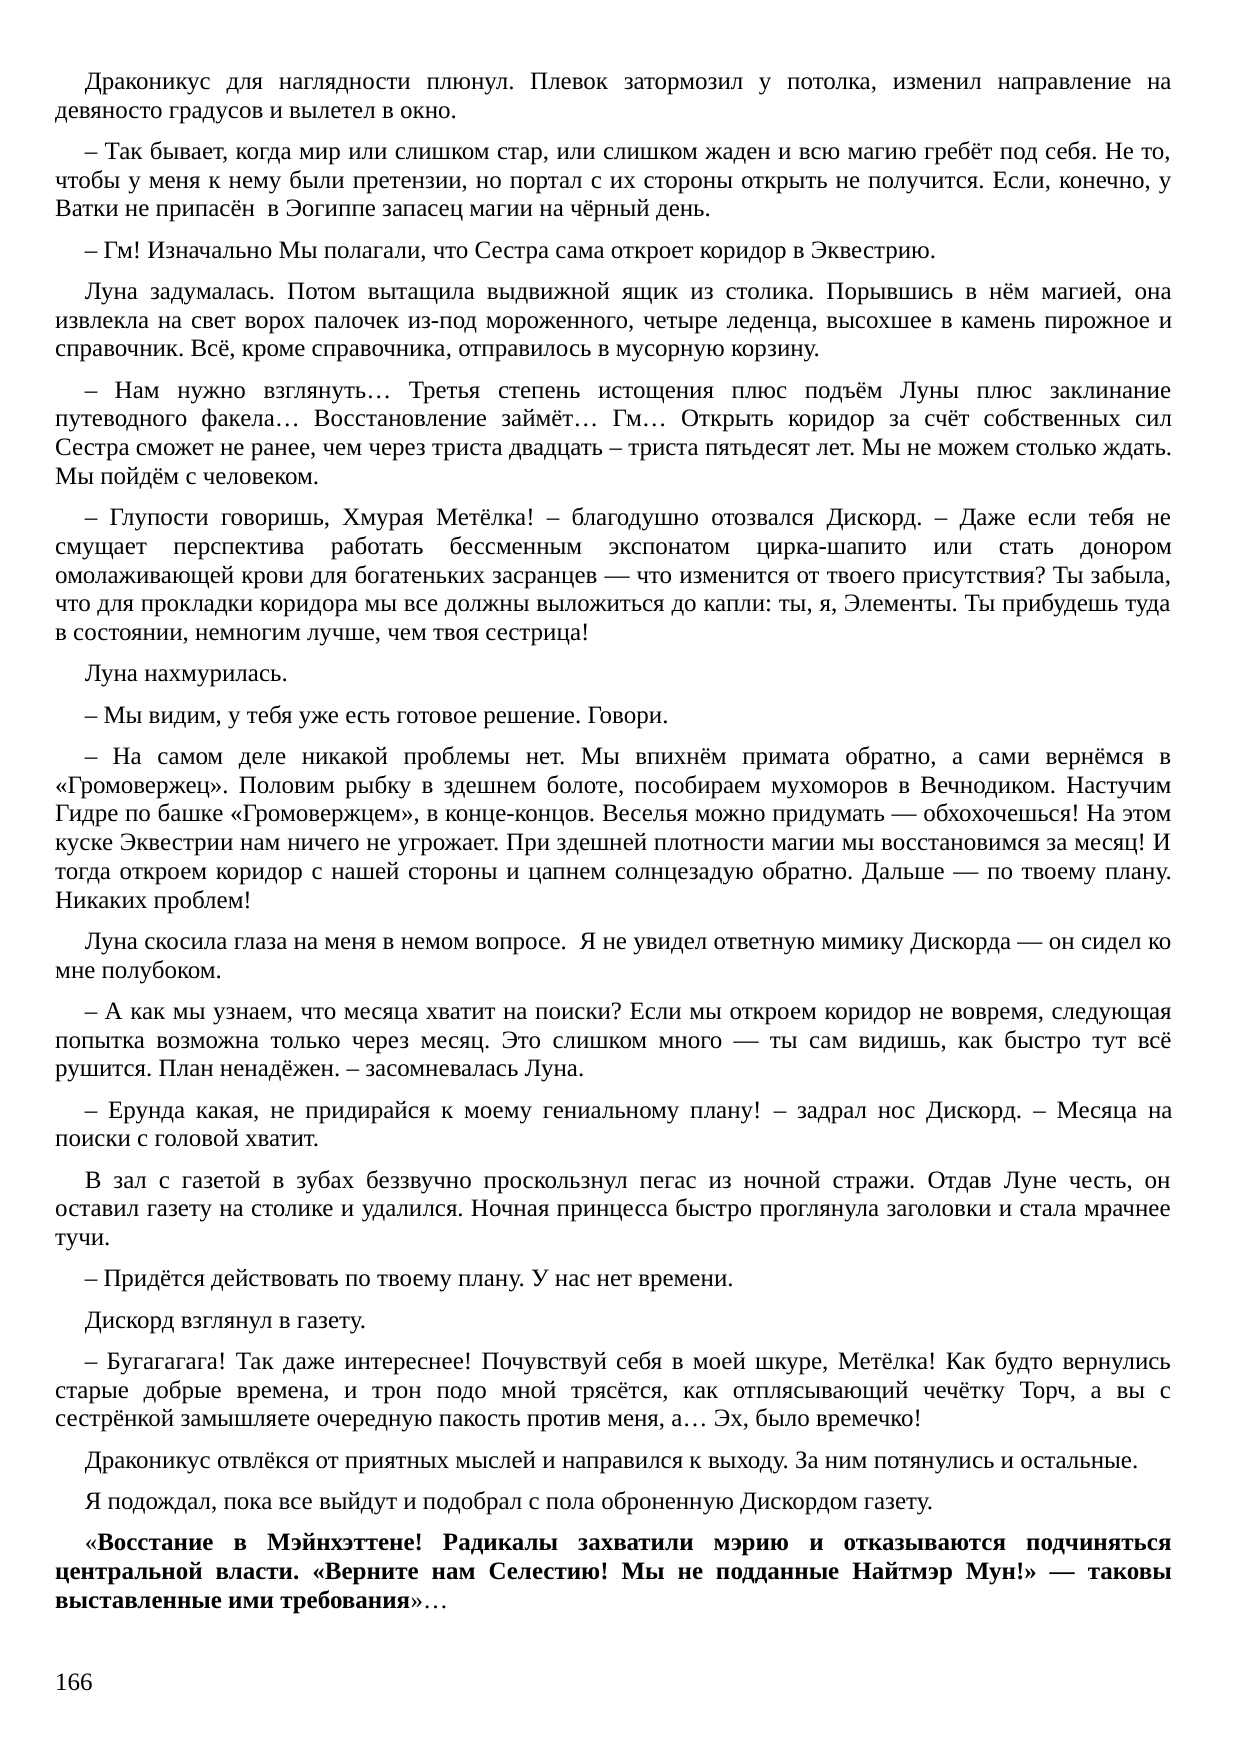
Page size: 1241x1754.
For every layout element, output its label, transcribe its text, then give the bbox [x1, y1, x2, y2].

text Луна скосила глаза на меня в немом вопросе. Я не увидел ответную мимику Дискорда — он сидел ко мне полубоком. [55, 926, 1173, 983]
text – Гм! Изначально Мы полагали, что Сестра сама откроет коридор в Эквестрию. [55, 235, 1173, 263]
text – Мы видим, у тебя уже есть готовое решение. Говори. [55, 700, 1173, 728]
text Я подождал, пока все выйдут и подобрал с пола оброненную Дискордом газету. [55, 1486, 1173, 1515]
text Дискорд взглянул в газету. [55, 1305, 1173, 1333]
text Драконикус для наглядности плюнул. Плевок затормозил у потолка, изменил направление на девяносто градусов и вылетел в окно. [55, 66, 1173, 123]
text – Бугагагага! Так даже интереснее! Почувствуй себя в моей шкуре, Метёлка! Как будто вернулись старые добрые времена, и трон подо мной трясётся, как отплясывающий чечётку Торч, а вы с сестрёнкой замышляете очередную пакость против меня, а… Эх, было времечко! [55, 1346, 1173, 1432]
text В зал с газетой в зубах беззвучно проскользнул пегас из ночной стражи. Отдав Луне честь, он оставил газету на столике и удалился. Ночная принцесса быстро проглянула заголовки и стала мрачнее тучи. [55, 1165, 1173, 1251]
text – На самом деле никакой проблемы нет. Мы впихнём примата обратно, а сами вернёмся в «Громовержец». Половим рыбку в здешнем болоте, пособираем мухоморов в Вечнодиком. Настучим Гидре по башке «Громовержцем», в конце-концов. Веселья можно придумать — обхохочешься! На этом куске Эквестрии нам ничего не угрожает. При здешней плотности магии мы восстановимся за месяц! И тогда откроем коридор с нашей стороны и цапнем солнцезадую обратно. Дальше — по твоему плану. Никаких проблем! [55, 741, 1173, 913]
text Луна нахмурилась. [55, 658, 1173, 687]
text – А как мы узнаем, что месяца хватит на поиски? Если мы откроем коридор не вовремя, следующая попытка возможна только через месяц. Это слишком много — ты сам видишь, как быстро тут всё рушится. План ненадёжен. – засомневалась Луна. [55, 996, 1173, 1082]
text Луна задумалась. Потом вытащила выдвижной ящик из столика. Порывшись в нём магией, она извлекла на свет ворох палочек из-под мороженного, четыре леденца, высохшее в камень пирожное и справочник. Всё, кроме справочника, отправилось в мусорную корзину. [55, 276, 1173, 362]
text – Нам нужно взглянуть… Третья степень истощения плюс подъём Луны плюс заклинание путеводного факела… Восстановление займёт… Гм… Открыть коридор за счёт собственных сил Сестра сможет не ранее, чем через триста двадцать – триста пятьдесят лет. Мы не можем столько ждать. Мы пойдём с человеком. [55, 375, 1173, 490]
text – Так бывает, когда мир или слишком стар, или слишком жаден и всю магию гребёт под себя. Не то, чтобы у меня к нему были претензии, но портал с их стороны открыть не получится. Если, конечно, у Ватки не припасён в Эогиппе запасец магии на чёрный день. [55, 136, 1173, 222]
text – Глупости говоришь, Хмурая Метёлка! – благодушно отозвался Дискорд. – Даже если тебя не смущает перспектива работать бессменным экспонатом цирка-шапито или стать донором омолаживающей крови для богатеньких засранцев — что изменится от твоего присутствия? Ты забыла, что для прокладки коридора мы все должны выложиться до капли: ты, я, Элементы. Ты прибудешь туда в состоянии, немногим лучше, чем твоя сестрица! [55, 502, 1173, 646]
text Драконикус отвлёкся от приятных мыслей и направился к выходу. За ним потянулись и остальные. [55, 1445, 1173, 1473]
text – Ерунда какая, не придирайся к моему гениальному плану! – задрал нос Дискорд. – Месяца на поиски с головой хватит. [55, 1095, 1173, 1152]
text – Придётся действовать по твоему плану. У нас нет времени. [55, 1263, 1173, 1292]
text «Восстание в Мэйнхэттене! Радикалы захватили мэрию и отказываются подчиняться центральной власти. «Верните нам Селестию! Мы не подданные Найтмэр Мун!» — таковы выставленные ими требования»… [55, 1527, 1173, 1613]
